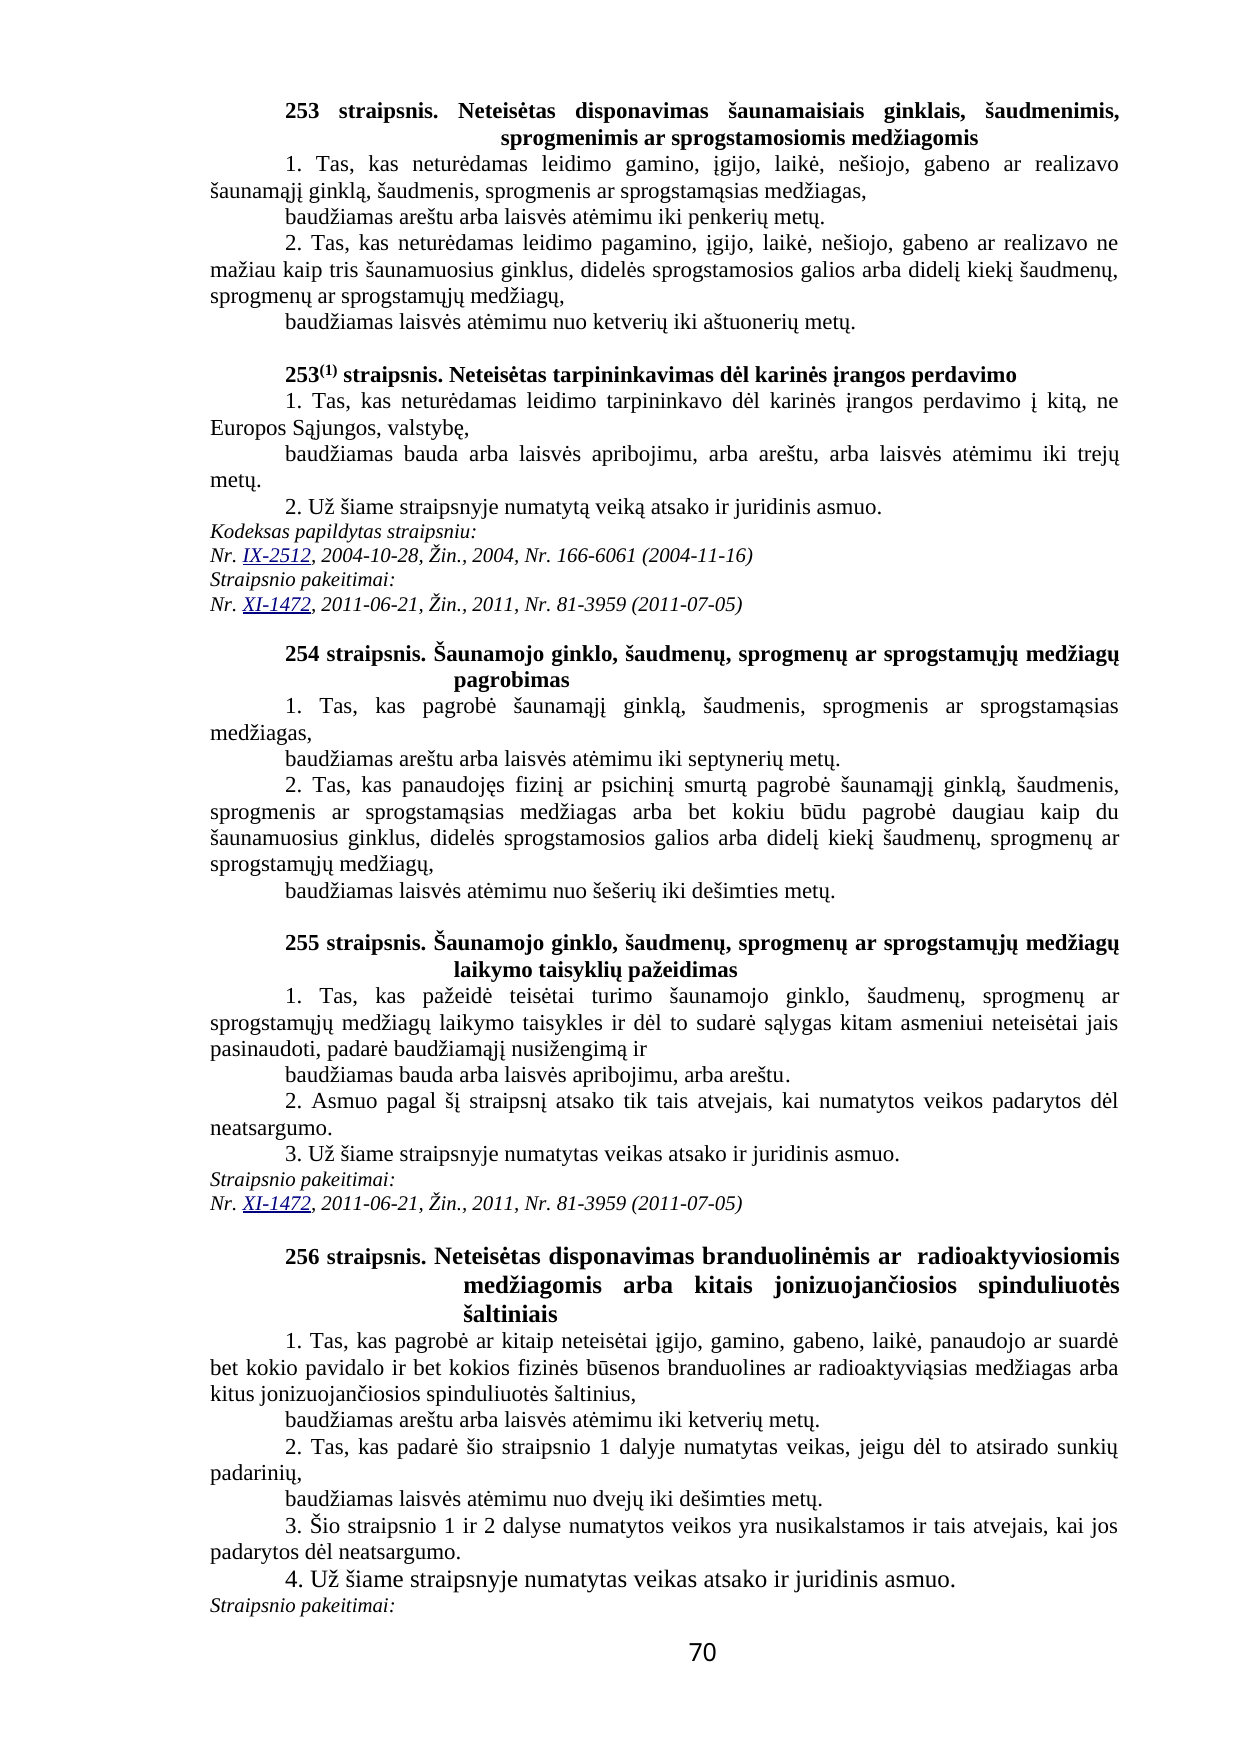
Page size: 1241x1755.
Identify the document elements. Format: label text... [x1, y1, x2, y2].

text baudžiamas laisvės atėmimu nuo dvejų iki dešimties metų. [210, 1486, 1120, 1512]
text Nr. IX-2512, 2004-10-28, Žin., 2004, Nr. 166-6061 (2004-11-16) [210, 543, 1120, 567]
text 4. Už šiame straipsnyje numatytas veikas atsako ir juridinis asmuo. [210, 1564, 1120, 1593]
text 253 straipsnis. Neteisėtas disponavimas šaunamaisiais ginklais, šaudmenimis, sprogmenimis ar sprogstamosiomis medžiagomis [285, 98, 1120, 150]
text Straipsnio pakeitimai: [210, 1167, 1120, 1191]
text 3. Už šiame straipsnyje numatytas veikas atsako ir juridinis asmuo. [210, 1140, 1120, 1167]
text baudžiamas bauda arba laisvės apribojimu, arba areštu. [210, 1061, 1120, 1088]
text 1. Tas, kas neturėdamas leidimo tarpininkavo dėl karinės įrangos perdavimo į kitą, ne Europos Sąjungos, valstybę, [210, 387, 1120, 440]
text baudžiamas laisvės atėmimu nuo ketverių iki aštuonerių metų. [210, 308, 1120, 335]
text baudžiamas areštu arba laisvės atėmimu iki septynerių metų. [210, 745, 1120, 771]
text 1. Tas, kas pažeidė teisėtai turimo šaunamojo ginklo, šaudmenų, sprogmenų ar sprogstamųjų medžiagų laikymo taisykles ir dėl to sudarė sąlygas kitam asmeniui neteisėtai jais pasinaudoti, padarė baudžiamąjį nusižengimą ir [210, 982, 1120, 1061]
text 1. Tas, kas pagrobė ar kitaip neteisėtai įgijo, gamino, gabeno, laikė, panaudojo ar suardė bet kokio pavidalo ir bet kokios fizinės būsenos branduolines ar radioaktyviąsias medžiagas arba kitus jonizuojančiosios spinduliuotės šaltinius, [210, 1327, 1120, 1406]
text Straipsnio pakeitimai: [210, 567, 1120, 591]
text 256 straipsnis. Neteisėtas disponavimas branduolinėmis ar radioaktyviosiomis medžiagomis arba kitais jonizuojančiosios spinduliuotės šaltiniais [285, 1241, 1120, 1327]
text baudžiamas areštu arba laisvės atėmimu iki penkerių metų. [210, 203, 1120, 229]
text Nr. XI-1472, 2011-06-21, Žin., 2011, Nr. 81-3959 (2011-07-05) [210, 591, 1120, 616]
text 253(1) straipsnis. Neteisėtas tarpininkavimas dėl karinės įrangos perdavimo [210, 361, 1120, 387]
text baudžiamas laisvės atėmimu nuo šešerių iki dešimties metų. [210, 877, 1120, 903]
text 2. Tas, kas neturėdamas leidimo pagamino, įgijo, laikė, nešiojo, gabeno ar realizavo ne mažiau kaip tris šaunamuosius ginklus, didelės sprogstamosios galios arba didelį kiekį šaudmenų, sprogmenų ar sprogstamųjų medžiagų, [210, 229, 1120, 308]
text 3. Šio straipsnio 1 ir 2 dalyse numatytos veikos yra nusikalstamos ir tais atvejais, kai jos padarytos dėl neatsargumo. [210, 1512, 1120, 1564]
text baudžiamas areštu arba laisvės atėmimu iki ketverių metų. [210, 1406, 1120, 1433]
text Nr. XI-1472, 2011-06-21, Žin., 2011, Nr. 81-3959 (2011-07-05) [210, 1191, 1120, 1215]
text Straipsnio pakeitimai: [210, 1593, 1120, 1617]
text 2. Už šiame straipsnyje numatytą veiką atsako ir juridinis asmuo. [285, 493, 1120, 519]
text 2. Tas, kas padarė šio straipsnio 1 dalyje numatytas veikas, jeigu dėl to atsirado sunkių padarinių, [210, 1433, 1120, 1486]
text 254 straipsnis. Šaunamojo ginklo, šaudmenų, sprogmenų ar sprogstamųjų medžiagų pagrobimas [285, 639, 1120, 692]
text 1. Tas, kas neturėdamas leidimo gamino, įgijo, laikė, nešiojo, gabeno ar realizavo šaunamąjį ginklą, šaudmenis, sprogmenis ar sprogstamąsias medžiagas, [210, 150, 1120, 203]
text 255 straipsnis. Šaunamojo ginklo, šaudmenų, sprogmenų ar sprogstamųjų medžiagų laikymo taisyklių pažeidimas [285, 929, 1120, 982]
text 2. Asmuo pagal šį straipsnį atsako tik tais atvejais, kai numatytos veikos padarytos dėl neatsargumo. [210, 1088, 1120, 1140]
text 2. Tas, kas panaudojęs fizinį ar psichinį smurtą pagrobė šaunamąjį ginklą, šaudmenis, sprogmenis ar sprogstamąsias medžiagas arba bet kokiu būdu pagrobė daugiau kaip du šaunamuosius ginklus, didelės sprogstamosios galios arba didelį kiekį šaudmenų, sprogmenų ar sprogstamųjų medžiagų, [210, 771, 1120, 877]
text baudžiamas bauda arba laisvės apribojimu, arba areštu, arba laisvės atėmimu iki trejų metų. [210, 440, 1120, 493]
text 1. Tas, kas pagrobė šaunamąjį ginklą, šaudmenis, sprogmenis ar sprogstamąsias medžiagas, [210, 692, 1120, 745]
text Kodeksas papildytas straipsniu: [210, 519, 1120, 543]
